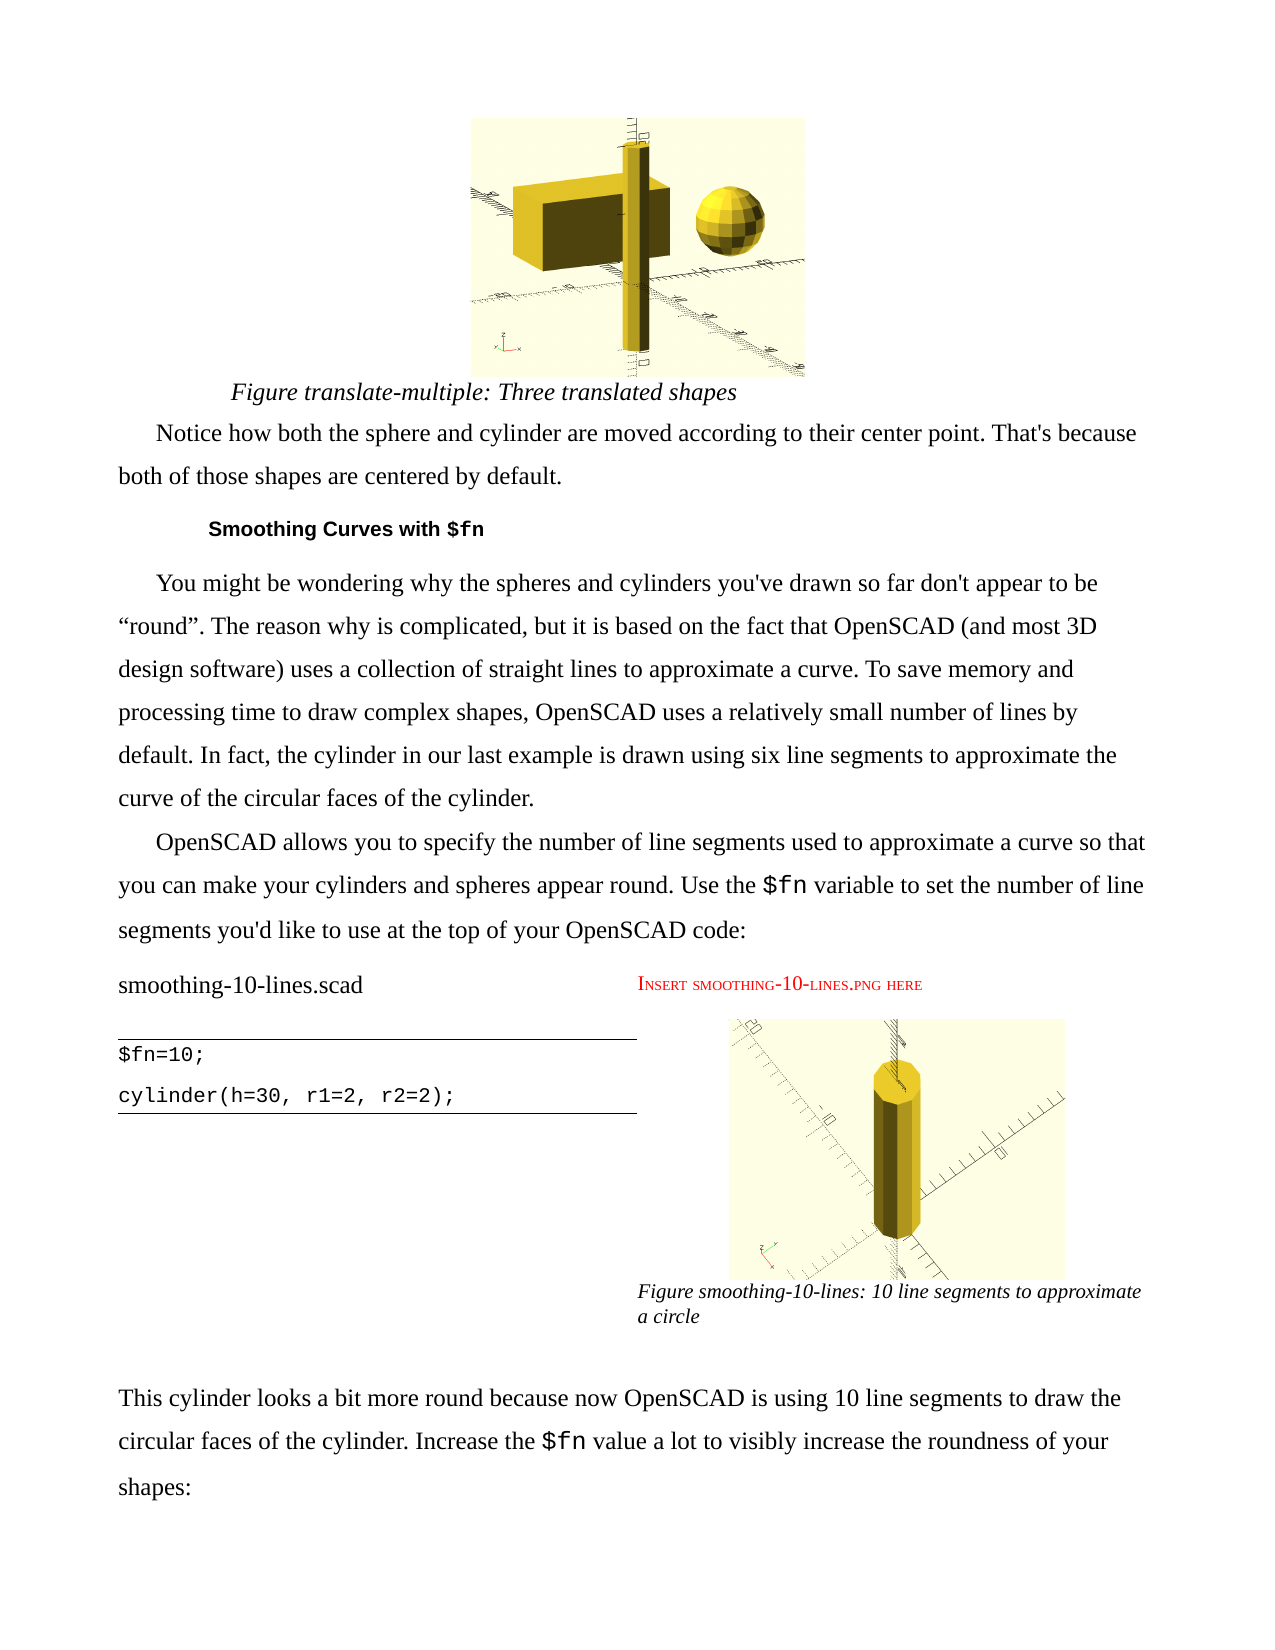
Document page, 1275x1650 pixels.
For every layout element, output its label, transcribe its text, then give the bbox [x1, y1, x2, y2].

text You might be wondering why the spheres and cylinders you've drawn so far don't appear to be “round”. The reason why is complicated, but it is based on the fact that OpenSCAD (and most 3D design software) uses a collection of straight lines to approximate a curve. To save memory and processing time to draw complex shapes, OpenSCAD uses a relatively small number of lines by default. In fact, the cylinder in our last example is drawn using six line segments to approximate the curve of the circular faces of the cylinder. [118, 568, 1157, 812]
table_header $fn=10; cylinder(h=30, r1=2, r2=2); [118, 1040, 637, 1113]
text OpenSCAD allows you to specify the number of line segments used to approximate a curve so that you can make your cylinders and spheres appear round. Use the $fn variable to set the number of line segments you'd like to use at the top of your OpenSCAD code: [118, 827, 1157, 944]
picture [728, 1019, 1066, 1280]
list Figure translate-multiple: Three translated shapes [193, 377, 1157, 405]
subtitle Smoothing Curves with $fn [118, 517, 1157, 542]
table_header smoothing-10-lines.scad [118, 958, 637, 1039]
text This cylinder looks a bit more round because now OpenSCAD is using 10 line segments to draw the circular faces of the cylinder. Increase the $fn value a lot to visibly increase the roundness of your shapes: [118, 1383, 1157, 1500]
text Notice how both the sphere and cylinder are moved according to their center point. That's because both of those shapes are centered by default. [118, 418, 1157, 490]
picture [470, 118, 805, 377]
table_header [118, 1114, 637, 1340]
table_header Figure smoothing-10-lines: 10 line segments to approximate a circle [638, 1280, 1157, 1340]
table_header Insert smoothing-10-lines.png here [638, 958, 1157, 1279]
